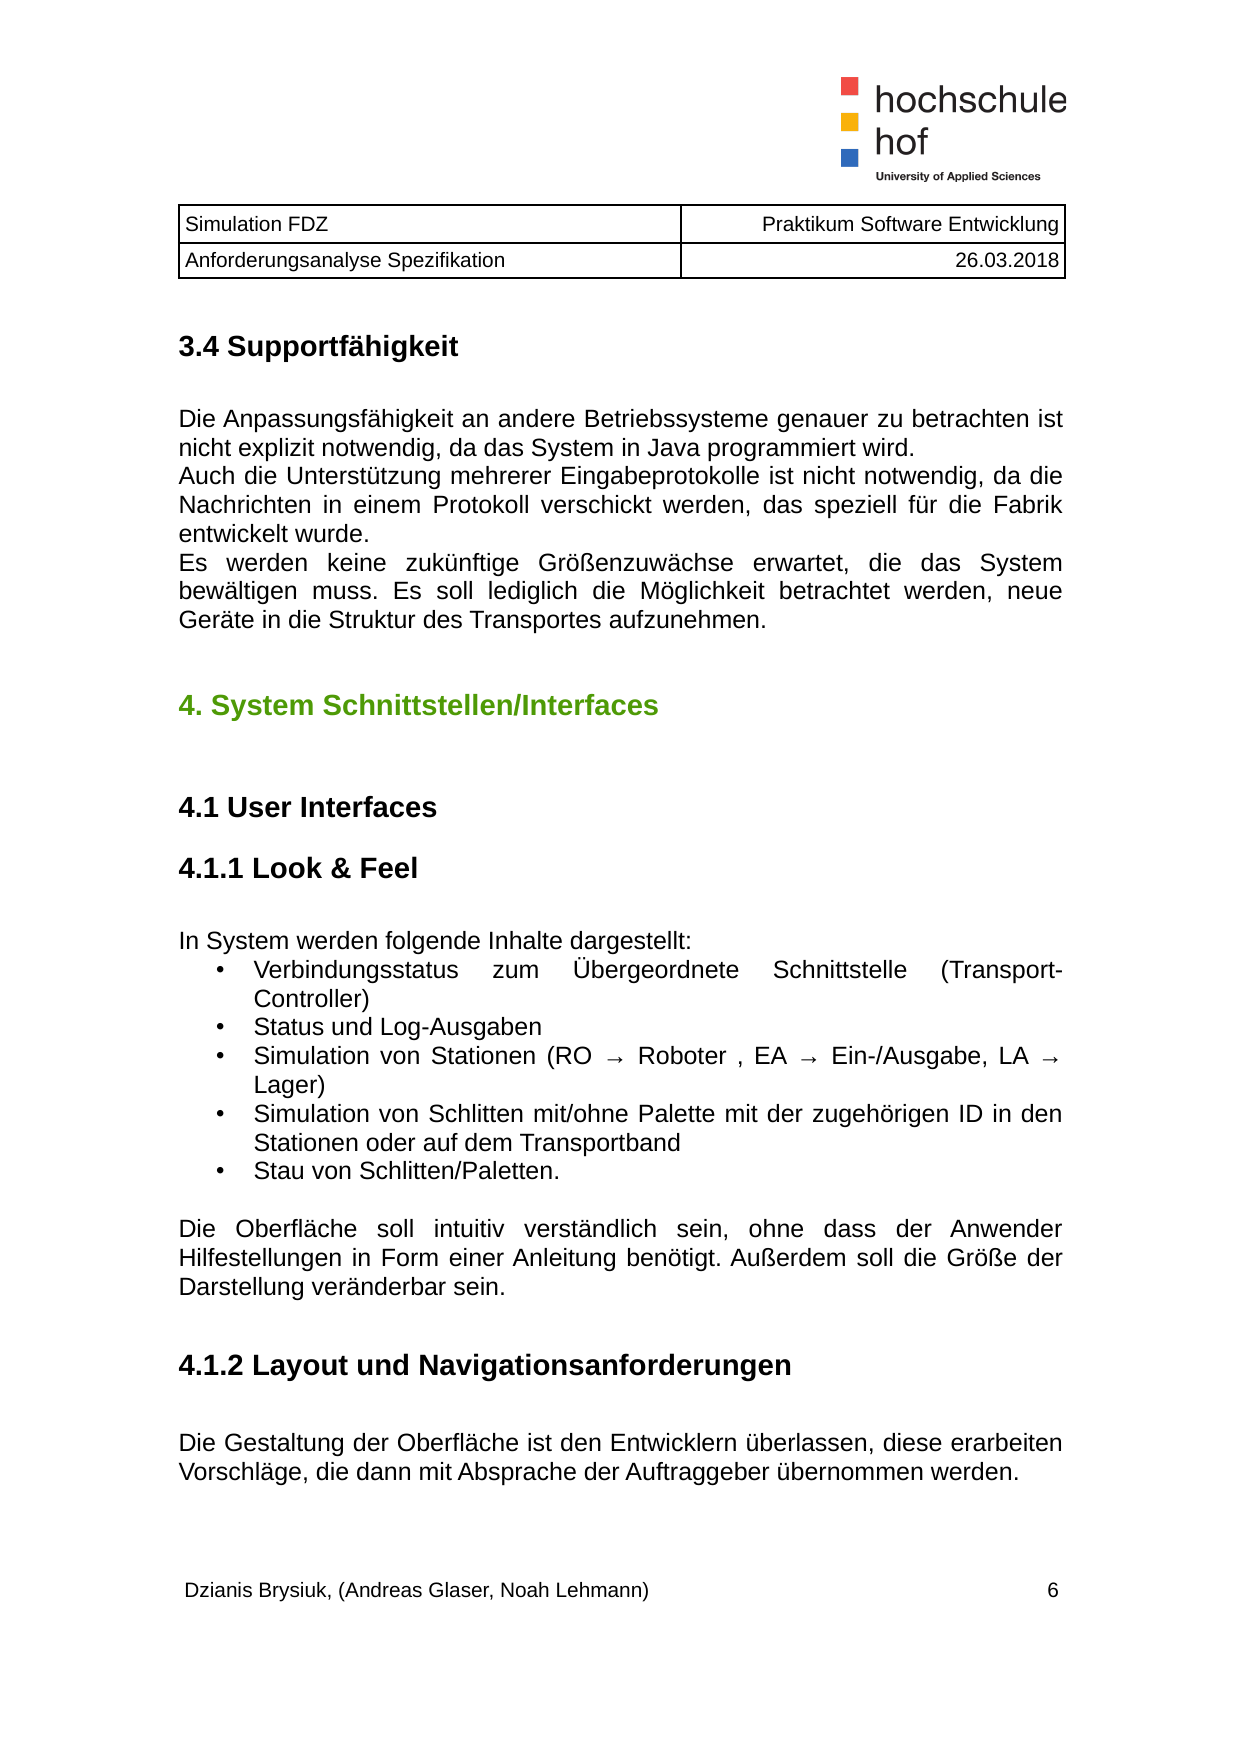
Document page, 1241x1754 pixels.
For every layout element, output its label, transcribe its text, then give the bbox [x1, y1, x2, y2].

subtitle 4.1.1 Look & Feel [178, 851, 1064, 885]
text In System werden folgende Inhalte dargestellt: [178, 926, 1064, 955]
list Simulation von Schlitten mit/ohne Palette mit der zugehörigen ID in den Stationen oder auf dem Transportband [216, 1099, 1064, 1156]
list Stau von Schlitten/Paletten. [216, 1156, 1064, 1185]
subtitle 4.1.2 Layout und Navigationsanforderungen [178, 1348, 1064, 1382]
text Die Anpassungsfähigkeit an andere Betriebssysteme genauer zu betrachten ist nicht explizit notwendig, da das System in Java programmiert wird. [178, 404, 1064, 461]
text Auch die Unterstützung mehrerer Eingabeprotokolle ist nicht notwendig, da die Nachrichten in einem Protokoll verschickt werden, das speziell für die Fabrik entwickelt wurde. [178, 461, 1064, 547]
list Simulation von Stationen (RO → Roboter , EA → Ein-/Ausgabe, LA → Lager) [216, 1041, 1064, 1099]
text Es werden keine zukünftige Größenzuwächse erwartet, die das System bewältigen muss. Es soll lediglich die Möglichkeit betrachtet werden, neue Geräte in die Struktur des Transportes aufzunehmen. [178, 547, 1064, 634]
subtitle 3.4 Supportfähigkeit [178, 329, 1064, 362]
list Status und Log-Ausgaben [216, 1012, 1064, 1041]
text Die Oberfläche soll intuitiv verständlich sein, ohne dass der Anwender Hilfestellungen in Form einer Anleitung benötigt. Außerdem soll die Größe der Darstellung veränderbar sein. [178, 1214, 1064, 1300]
picture [841, 77, 1067, 182]
subtitle 4. System Schnittstellen/Interfaces [178, 687, 1064, 721]
subtitle 4.1 User Interfaces [178, 790, 1064, 824]
text Die Gestaltung der Oberfläche ist den Entwicklern überlassen, diese erarbeiten Vorschläge, die dann mit Absprache der Auftraggeber übernommen werden. [178, 1428, 1064, 1486]
list Verbindungsstatus zum Übergeordnete Schnittstelle (Transport-Controller) [216, 955, 1064, 1012]
